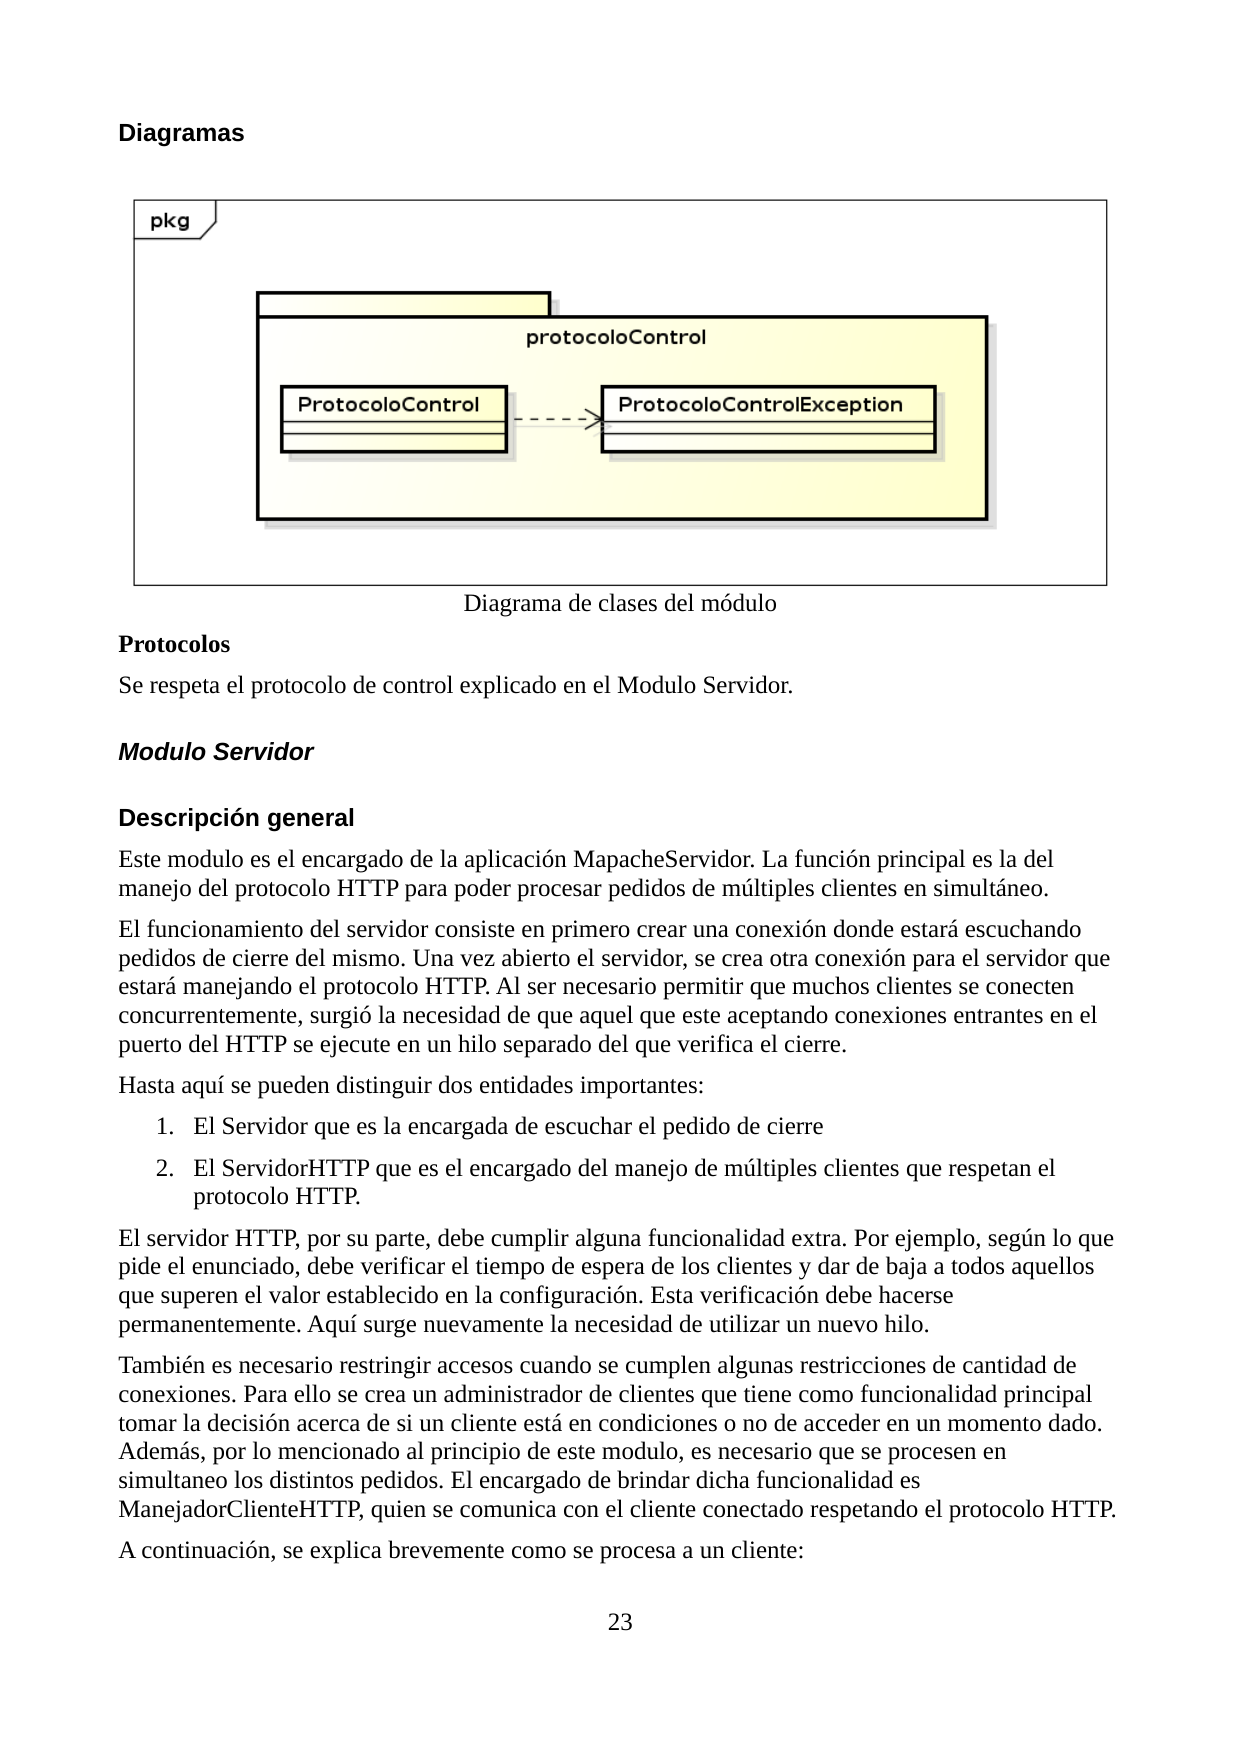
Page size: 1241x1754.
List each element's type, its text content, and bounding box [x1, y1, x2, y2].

subtitle Diagramas [118, 118, 1122, 147]
picture [118, 184, 1123, 589]
subtitle Modulo Servidor [118, 737, 1122, 765]
text Este modulo es el encargado de la aplicación MapacheServidor. La función principal es la del manejo del protocolo HTTP para poder procesar pedidos de múltiples clientes en simultáneo. [118, 844, 1122, 901]
text Hasta aquí se pueden distinguir dos entidades importantes: [118, 1070, 1122, 1099]
text A continuación, se explica brevemente como se procesa a un cliente: [118, 1535, 1122, 1564]
text Protocolos [118, 629, 1122, 658]
list El Servidor que es la encargada de escuchar el pedido de cierre [156, 1111, 1122, 1140]
text Diagrama de clases del módulo [118, 589, 1122, 617]
text Se respeta el protocolo de control explicado en el Modulo Servidor. [118, 671, 1122, 699]
text [118, 159, 1122, 184]
text También es necesario restringir accesos cuando se cumplen algunas restricciones de cantidad de conexiones. Para ello se crea un administrador de clientes que tiene como funcionalidad principal tomar la decisión acerca de si un cliente está en condiciones o no de acceder en un momento dado. Además, por lo mencionado al principio de este modulo, es necesario que se procesen en simultaneo los distintos pedidos. El encargado de brindar dicha funcionalidad es ManejadorClienteHTTP, quien se comunica con el cliente conectado respetando el protocolo HTTP. [118, 1350, 1122, 1523]
text El funcionamiento del servidor consiste en primero crear una conexión donde estará escuchando pedidos de cierre del mismo. Una vez abierto el servidor, se crea otra conexión para el servidor que estará manejando el protocolo HTTP. Al ser necesario permitir que muchos clientes se conecten concurrentemente, surgió la necesidad de que aquel que este aceptando conexiones entrantes en el puerto del HTTP se ejecute en un hilo separado del que verifica el cierre. [118, 914, 1122, 1058]
text El servidor HTTP, por su parte, debe cumplir alguna funcionalidad extra. Por ejemplo, según lo que pide el enunciado, debe verificar el tiempo de espera de los clientes y dar de baja a todos aquellos que superen el valor establecido en la configuración. Esta verificación debe hacerse permanentemente. Aquí surge nuevamente la necesidad de utilizar un nuevo hilo. [118, 1223, 1122, 1338]
list El ServidorHTTP que es el encargado del manejo de múltiples clientes que respetan el protocolo HTTP. [156, 1153, 1122, 1210]
subtitle Descripción general [118, 803, 1122, 831]
